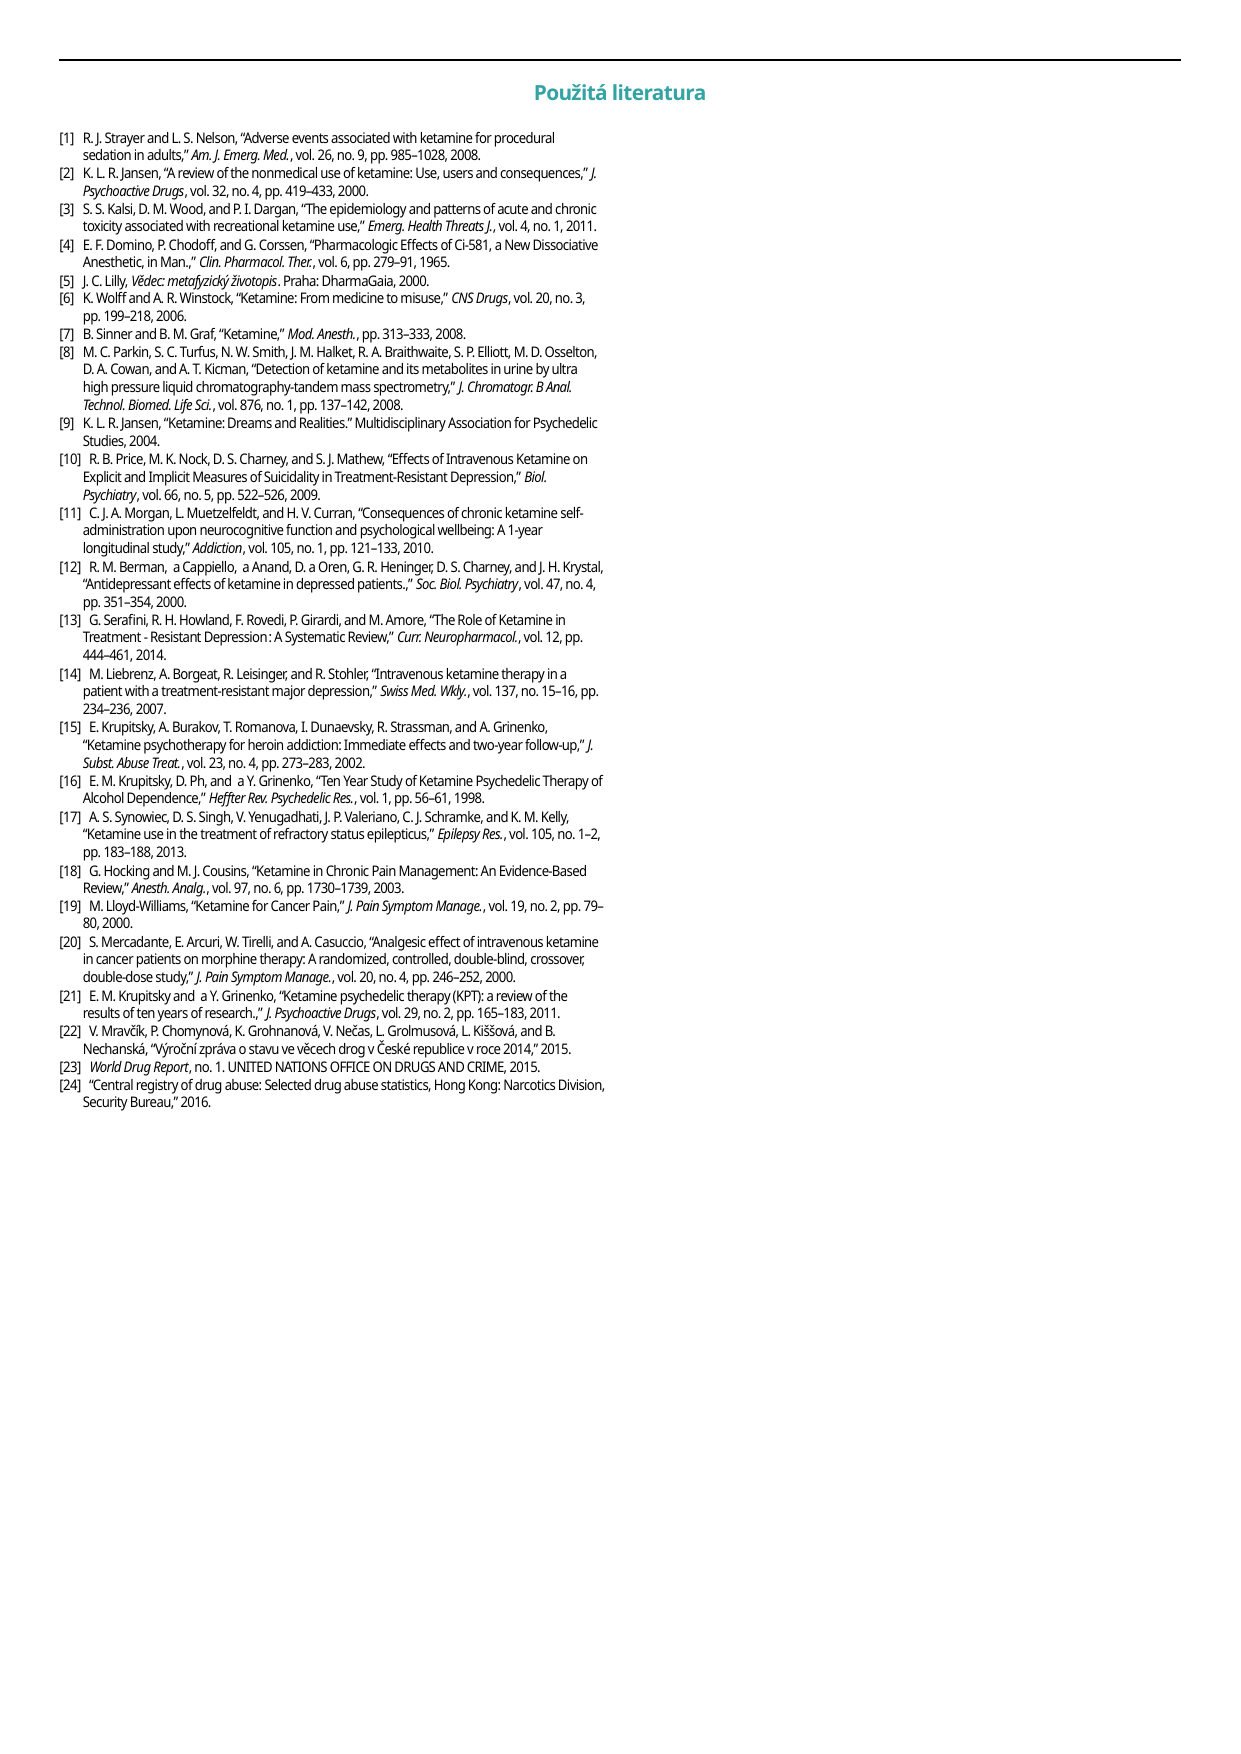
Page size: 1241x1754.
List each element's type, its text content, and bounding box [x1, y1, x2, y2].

text [19] M. Lloyd-Williams, “Ketamine for Cancer Pain,” J. Pain Symptom Manage., vol. 19, no. 2, pp. 79–80, 2000. [59, 897, 605, 933]
text [3] S. S. Kalsi, D. M. Wood, and P. I. Dargan, “The epidemiology and patterns of acute and chronic toxicity associated with recreational ketamine use,” Emerg. Health Threats J., vol. 4, no. 1, 2011. [59, 200, 605, 236]
text [8] M. C. Parkin, S. C. Turfus, N. W. Smith, J. M. Halket, R. A. Braithwaite, S. P. Elliott, M. D. Osselton, D. A. Cowan, and A. T. Kicman, “Detection of ketamine and its metabolites in urine by ultra high pressure liquid chromatography-tandem mass spectrometry,” J. Chromatogr. B Anal. Technol. Biomed. Life Sci., vol. 876, no. 1, pp. 137–142, 2008. [59, 343, 605, 415]
text [11] C. J. A. Morgan, L. Muetzelfeldt, and H. V. Curran, “Consequences of chronic ketamine self-administration upon neurocognitive function and psychological wellbeing: A 1-year longitudinal study,” Addiction, vol. 105, no. 1, pp. 121–133, 2010. [59, 504, 605, 558]
text [12] R. M. Berman, a Cappiello, a Anand, D. a Oren, G. R. Heninger, D. S. Charney, and J. H. Krystal, “Antidepressant effects of ketamine in depressed patients.,” Soc. Biol. Psychiatry, vol. 47, no. 4, pp. 351–354, 2000. [59, 558, 605, 611]
text [7] B. Sinner and B. M. Graf, “Ketamine,” Mod. Anesth., pp. 313–333, 2008. [59, 325, 605, 343]
text [21] E. M. Krupitsky and a Y. Grinenko, “Ketamine psychedelic therapy (KPT): a review of the results of ten years of research.,” J. Psychoactive Drugs, vol. 29, no. 2, pp. 165–183, 2011. [59, 987, 605, 1023]
text [22] V. Mravčík, P. Chomynová, K. Grohnanová, V. Nečas, L. Grolmusová, L. Kiššová, and B. Nechanská, “Výroční zpráva o stavu ve věcech drog v České republice v roce 2014,” 2015. [59, 1023, 605, 1058]
text [24] “Central registry of drug abuse: Selected drug abuse statistics, Hong Kong: Narcotics Division, Security Bureau,” 2016. [59, 1076, 605, 1112]
text [15] E. Krupitsky, A. Burakov, T. Romanova, I. Dunaevsky, R. Strassman, and A. Grinenko, “Ketamine psychotherapy for heroin addiction: Immediate effects and two-year follow-up,” J. Subst. Abuse Treat., vol. 23, no. 4, pp. 273–283, 2002. [59, 719, 605, 772]
subtitle Použitá literatura [59, 61, 1181, 123]
text [20] S. Mercadante, E. Arcuri, W. Tirelli, and A. Casuccio, “Analgesic effect of intravenous ketamine in cancer patients on morphine therapy: A randomized, controlled, double-blind, crossover, double-dose study,” J. Pain Symptom Manage., vol. 20, no. 4, pp. 246–252, 2000. [59, 933, 605, 987]
text [14] M. Liebrenz, A. Borgeat, R. Leisinger, and R. Stohler, “Intravenous ketamine therapy in a patient with a treatment-resistant major depression,” Swiss Med. Wkly., vol. 137, no. 15–16, pp. 234–236, 2007. [59, 665, 605, 719]
text [13] G. Serafini, R. H. Howland, F. Rovedi, P. Girardi, and M. Amore, “The Role of Ketamine in Treatment - Resistant Depression : A Systematic Review,” Curr. Neuropharmacol., vol. 12, pp. 444–461, 2014. [59, 611, 605, 665]
text [10] R. B. Price, M. K. Nock, D. S. Charney, and S. J. Mathew, “Effects of Intravenous Ketamine on Explicit and Implicit Measures of Suicidality in Treatment-Resistant Depression,” Biol. Psychiatry, vol. 66, no. 5, pp. 522–526, 2009. [59, 451, 605, 504]
text [16] E. M. Krupitsky, D. Ph, and a Y. Grinenko, “Ten Year Study of Ketamine Psychedelic Therapy of Alcohol Dependence,” Heffter Rev. Psychedelic Res., vol. 1, pp. 56–61, 1998. [59, 772, 605, 808]
text [23] World Drug Report, no. 1. UNITED NATIONS OFFICE ON DRUGS AND CRIME, 2015. [59, 1058, 605, 1076]
text [6] K. Wolff and A. R. Winstock, “Ketamine: From medicine to misuse,” CNS Drugs, vol. 20, no. 3, pp. 199–218, 2006. [59, 290, 605, 325]
text [4] E. F. Domino, P. Chodoff, and G. Corssen, “Pharmacologic Effects of Ci-581, a New Dissociative Anesthetic, in Man.,” Clin. Pharmacol. Ther., vol. 6, pp. 279–91, 1965. [59, 236, 605, 272]
text [1] R. J. Strayer and L. S. Nelson, “Adverse events associated with ketamine for procedural sedation in adults,” Am. J. Emerg. Med., vol. 26, no. 9, pp. 985–1028, 2008. [59, 129, 605, 165]
text [18] G. Hocking and M. J. Cousins, “Ketamine in Chronic Pain Management: An Evidence-Based Review,” Anesth. Analg., vol. 97, no. 6, pp. 1730–1739, 2003. [59, 862, 605, 897]
text [5] J. C. Lilly, Vědec: metafyzický životopis. Praha: DharmaGaia, 2000. [59, 272, 605, 290]
text [17] A. S. Synowiec, D. S. Singh, V. Yenugadhati, J. P. Valeriano, C. J. Schramke, and K. M. Kelly, “Ketamine use in the treatment of refractory status epilepticus,” Epilepsy Res., vol. 105, no. 1–2, pp. 183–188, 2013. [59, 808, 605, 862]
text [2] K. L. R. Jansen, “A review of the nonmedical use of ketamine: Use, users and consequences,” J. Psychoactive Drugs, vol. 32, no. 4, pp. 419–433, 2000. [59, 165, 605, 200]
text [9] K. L. R. Jansen, “Ketamine: Dreams and Realities.” Multidisciplinary Association for Psychedelic Studies, 2004. [59, 415, 605, 451]
